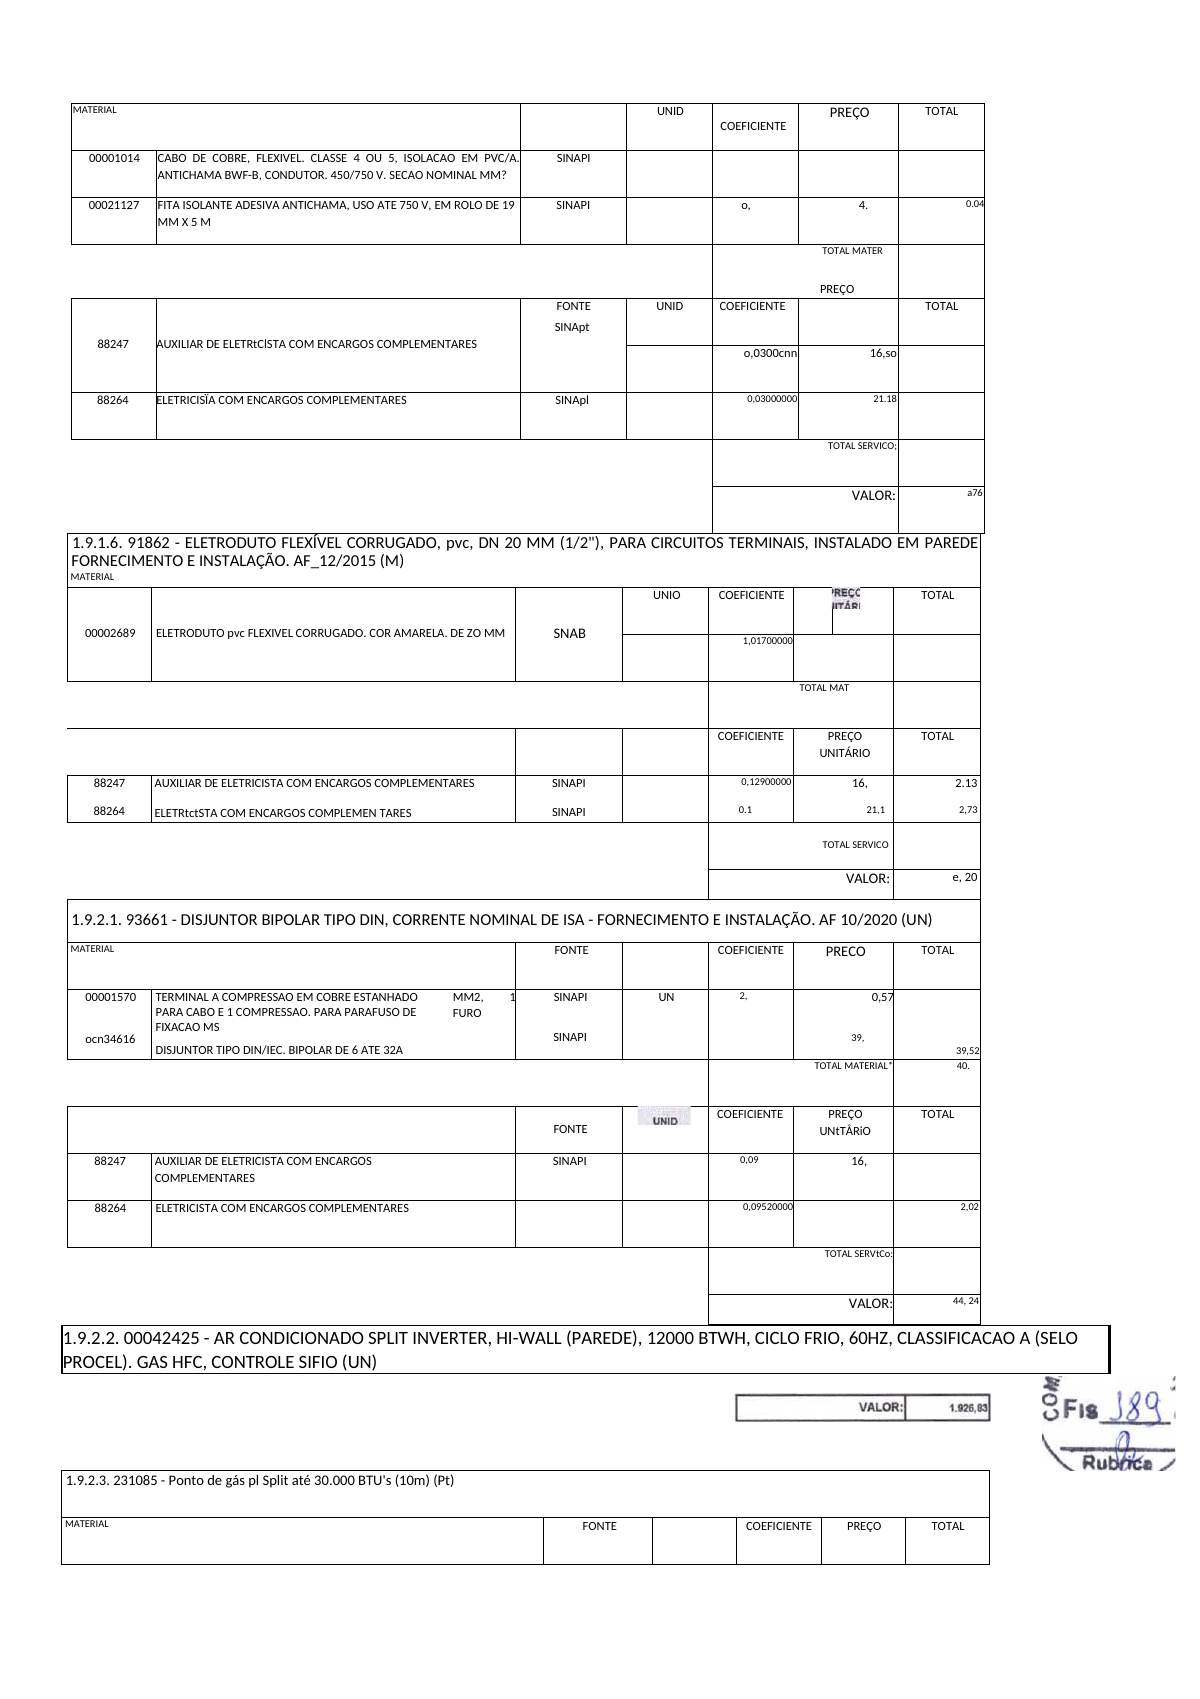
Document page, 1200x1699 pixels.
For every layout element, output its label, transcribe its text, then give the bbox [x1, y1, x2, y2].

table_cell [989, 989, 995, 1059]
table_cell [989, 942, 995, 989]
table_cell o, [713, 198, 798, 244]
table_cell [985, 486, 989, 533]
table_cell [521, 104, 626, 150]
table_cell COEFICIENTE [713, 104, 798, 150]
table_cell [453, 1154, 515, 1200]
table_cell [985, 1059, 989, 1106]
table_cell 1.9.1.6. 91862 - ELETRODUTO FLEXÍVEL CORRUGADO, pvc, DN 20 MM (1/2"), PARA CIRCUITOS TERMINAIS, INSTALADO EM PAREDE FORNECIMENTO E INSTALAÇÃO. AF_12/2015 (M) MATERIAL [68, 534, 980, 587]
table_cell TOTAL MAT [709, 682, 893, 728]
table_cell SINAPI [516, 1154, 622, 1200]
table_cell [67, 1060, 453, 1106]
table_cell [989, 587, 995, 634]
table_cell [799, 151, 898, 197]
table_cell COEFICIENTE [713, 299, 798, 345]
table_cell COEFICIENTE [709, 943, 793, 989]
table_cell [67, 197, 71, 244]
table_cell [894, 682, 980, 728]
table_cell e, 20 [894, 870, 980, 899]
table_cell [985, 681, 989, 728]
table_cell [989, 1294, 995, 1324]
table_cell [67, 298, 71, 345]
table_cell [836, 299, 869, 345]
table_cell [985, 989, 989, 1059]
table_cell [985, 345, 989, 392]
table_cell SINAPI SINAPI [516, 990, 622, 1059]
table_cell VALOR: [713, 487, 898, 533]
table_cell [989, 1247, 995, 1294]
table_cell [985, 634, 989, 681]
table_cell [989, 899, 995, 942]
table_cell FONTE SINApt [521, 299, 626, 392]
table_cell [623, 943, 708, 989]
table_cell 0,09520000 [709, 1201, 793, 1247]
table_cell MATERIAL [68, 943, 515, 989]
table_cell [67, 682, 708, 728]
table_cell 88247 88264 [68, 776, 151, 822]
table_cell [985, 822, 989, 869]
table_cell 0,12900000 0.1 [709, 776, 793, 822]
table_cell [794, 1201, 893, 1247]
table_cell [985, 197, 989, 244]
table_cell FONTE [544, 1518, 652, 1564]
table_cell [794, 588, 832, 634]
table_cell [516, 729, 622, 775]
table_cell FITA ISOLANTE ADESIVA ANTICHAMA, USO ATE 750 V, EM ROLO DE 19 MM X 5 M [157, 198, 520, 244]
table_cell [860, 588, 893, 634]
table_cell 1,01700000 [709, 635, 793, 681]
table_cell 0,03000000 [713, 393, 798, 439]
table_cell TOTAL [894, 729, 980, 775]
table_cell 4. [799, 198, 898, 244]
table_cell [869, 299, 898, 345]
table_cell SINAPI [521, 151, 626, 197]
table_cell ELETRICISTA COM ENCARGOS COMPLEMENTARES [152, 1201, 453, 1247]
table_cell 40. [894, 1060, 980, 1106]
table_cell PREÇO UNITÁRIO [794, 729, 893, 775]
table_cell UNIO [623, 588, 708, 634]
table_cell PREÇO UNtTÅRiO [794, 1107, 893, 1153]
table_cell UNID [627, 104, 712, 150]
table_cell [989, 634, 995, 681]
table_cell [989, 439, 995, 486]
table_cell COEFICIENTE [709, 588, 793, 634]
table_cell MM2, 1 FURO [453, 990, 515, 1059]
table_cell [67, 103, 71, 150]
text PROCEL). GAS HFC, CONTROLE SIFIO (UN) [63, 1349, 1108, 1373]
table_cell 0,09 [709, 1154, 793, 1200]
table_cell [985, 533, 989, 587]
table_cell [985, 1294, 989, 1324]
table_cell 00021127 [72, 198, 156, 244]
table_cell [627, 198, 712, 244]
table_cell 88247 [68, 1154, 151, 1200]
table_cell ELETRICISÏA COM ENCARGOS COMPLEMENTARES [157, 393, 520, 439]
table_cell [627, 346, 712, 392]
table_cell TOTAL [906, 1518, 989, 1564]
table_cell [894, 635, 980, 681]
table_cell [67, 1248, 708, 1324]
table_cell 16,so [799, 346, 898, 392]
table_cell [453, 1201, 515, 1247]
table_cell [623, 1201, 708, 1247]
table_cell [989, 345, 995, 392]
table_cell TOTAL SERVICO [709, 823, 893, 869]
table_cell [67, 823, 708, 899]
table_cell TOTAL [899, 104, 984, 150]
table_cell 1.9.2.1. 93661 - DISJUNTOR BIPOLAR TIPO DIN, CORRENTE NOMINAL DE ISA - FORNECIMENTO E INSTALAÇÃO. AF 10/2020 (UN) [68, 900, 980, 942]
table_cell [67, 244, 72, 298]
table_cell PREÇO [822, 1518, 905, 1564]
table_cell 2.13 2,73 [894, 776, 980, 822]
table_cell [627, 393, 712, 439]
table_cell [453, 1107, 515, 1153]
table_cell [989, 869, 995, 899]
table_cell [989, 1059, 995, 1106]
table_cell [985, 439, 989, 486]
table_cell 88247 [72, 299, 156, 392]
table_cell UNID [627, 299, 712, 345]
table_cell [72, 245, 712, 298]
table_cell SINApl [521, 393, 626, 439]
table_cell [989, 1106, 995, 1153]
table_cell [985, 1106, 989, 1153]
table_cell [623, 1154, 708, 1200]
table_cell UN [623, 990, 708, 1059]
table_cell [989, 728, 995, 775]
table_cell SINAPI [521, 198, 626, 244]
table_cell [989, 244, 995, 298]
table_cell [516, 1201, 622, 1247]
table_cell TOTAL [899, 299, 984, 345]
table_cell o,0300cnn [713, 346, 798, 392]
table_cell [989, 298, 995, 345]
table_cell 21.18 [799, 393, 898, 439]
table_cell 16, 21,1 [794, 776, 893, 822]
table_cell [68, 1107, 453, 1153]
table_cell [989, 103, 995, 150]
table_cell [713, 151, 798, 197]
table_cell [653, 1518, 736, 1564]
table_cell MATERIAL [62, 1518, 543, 1564]
table_cell [989, 681, 995, 728]
table_cell [985, 298, 989, 345]
table_cell [989, 1153, 995, 1200]
table_cell [989, 1200, 995, 1247]
table_cell [989, 533, 995, 587]
table_cell COEFICIENTE [709, 729, 793, 775]
table_cell 0.04 [899, 198, 984, 244]
table_cell 00002689 [68, 588, 151, 681]
table_cell [985, 728, 989, 775]
table_cell [985, 244, 989, 298]
table_cell [985, 869, 989, 899]
table_cell [833, 609, 860, 634]
table_cell [989, 486, 995, 533]
table_cell TOTAL SERVICO; [713, 440, 898, 486]
table_cell [67, 150, 71, 197]
table_cell TERMINAL A COMPRESSAO EM COBRE ESTANHADO PARA CABO E 1 COMPRESSAO. PARA PARAFUSO DE FIXACAO MS DISJUNTOR TIPO DIN/IEC. BIPOLAR DE 6 ATE 32A [152, 990, 453, 1059]
table_cell [985, 775, 989, 822]
table_cell 2,02 [894, 1201, 980, 1247]
table_cell [61, 1440, 1016, 1595]
table_cell 88264 [68, 1201, 151, 1247]
table_cell COEFICIENTE [737, 1518, 821, 1564]
table_cell [985, 587, 989, 634]
table_cell [985, 150, 989, 197]
table_cell PREÇO [799, 104, 898, 150]
table_cell [989, 392, 995, 439]
table_cell [627, 151, 712, 197]
table_cell [989, 775, 995, 822]
table_header [653, 1471, 821, 1517]
table_cell ELETRODUTO pvc FLEXIVEL CORRUGADO. COR AMARELA. DE ZO MM [152, 588, 515, 681]
table_cell [623, 729, 708, 775]
table_cell SNAB [516, 588, 622, 681]
table_cell [985, 103, 989, 150]
table_cell CABO DE COBRE, FLEXIVEL. CLASSE 4 OU 5, ISOLACAO EM PVC/A. ANTICHAMA BWF-B, CONDUTOR. 450/750 V. SECAO NOMINAL MM? [157, 151, 520, 197]
table_header [61, 1376, 1016, 1440]
table_cell [799, 299, 836, 345]
table_cell AUXILIAR DE ELETRtClSTA COM ENCARGOS COMPLEMENTARES [157, 299, 520, 392]
table_cell COEFICIENTE [709, 1107, 793, 1153]
table_cell TOTAL [894, 1107, 980, 1153]
table_cell [67, 392, 71, 439]
table_header 1.9.2.3. 231085 - Ponto de gás pl Split até 30.000 BTU's (10m) (Pt) [62, 1471, 652, 1517]
table_cell PRECO [794, 943, 893, 989]
table_cell 00001570 ocn34616 [68, 990, 151, 1059]
table_cell [894, 1154, 980, 1200]
table_cell AUXILIAR DE ELETRICISTA COM ENCARGOS COMPLEMENTARES [152, 1154, 453, 1200]
table_cell [67, 345, 71, 392]
table_cell [899, 393, 984, 439]
table_cell SINAPI SINAPI [516, 776, 622, 822]
table_cell [985, 942, 989, 989]
table_cell a76 [899, 487, 984, 533]
table_cell [985, 1247, 989, 1294]
table_cell [894, 823, 980, 869]
table_cell TOTAL [894, 588, 980, 634]
table_cell TOTAL [894, 943, 980, 989]
table_header [1016, 1376, 1176, 1595]
table_cell TOTAL MATERIAL* [709, 1060, 893, 1106]
table_cell [899, 346, 984, 392]
table_cell MATERIAL [72, 104, 520, 150]
table_cell 0,57 39, [794, 990, 893, 1059]
table_cell 00001014 [72, 151, 156, 197]
table_cell [67, 729, 515, 775]
table_cell [894, 1248, 980, 1294]
table_cell 39,52 [894, 990, 980, 1059]
table_cell [623, 1107, 708, 1153]
table_cell TOTAL MATER PREÇO [713, 245, 898, 298]
table_cell [899, 245, 984, 298]
table_cell [72, 440, 712, 533]
table_cell [794, 635, 893, 681]
table_cell VALOR: [709, 1295, 893, 1324]
table_cell [985, 392, 989, 439]
table_cell [67, 439, 72, 486]
table_cell [985, 1153, 989, 1200]
table_cell AUXILIAR DE ELETRICISTA COM ENCARGOS COMPLEMENTARES ELETRtctSTA COM ENCARGOS COMPLEMEN TARES [152, 776, 515, 822]
table_cell [989, 197, 995, 244]
text 1.9.2.2. 00042425 - AR CONDICIONADO SPLIT INVERTER, HI-WALL (PAREDE), 12000 BTWH, CICLO FRIO, 60HZ, CLASSIFICACAO A (SELO [63, 1326, 1108, 1349]
table_cell [985, 899, 989, 942]
table_cell [985, 1200, 989, 1247]
table_cell [899, 151, 984, 197]
table_cell [989, 150, 995, 197]
table_cell TOTAL SERVtCo: [709, 1248, 893, 1294]
table_cell [989, 822, 995, 869]
table_cell [899, 440, 984, 486]
table_cell [453, 1060, 708, 1106]
table_cell 88264 [72, 393, 156, 439]
table_cell 16, [794, 1154, 893, 1200]
table_cell VALOR: [709, 870, 893, 899]
table_cell FONTE [516, 1107, 622, 1153]
table_cell FONTE [516, 943, 622, 989]
table_cell [623, 776, 708, 822]
table_cell [623, 635, 708, 681]
table_cell 2, [709, 990, 793, 1059]
table_header [821, 1471, 989, 1517]
table_cell 44, 24 [894, 1295, 980, 1324]
table_cell [67, 486, 72, 533]
